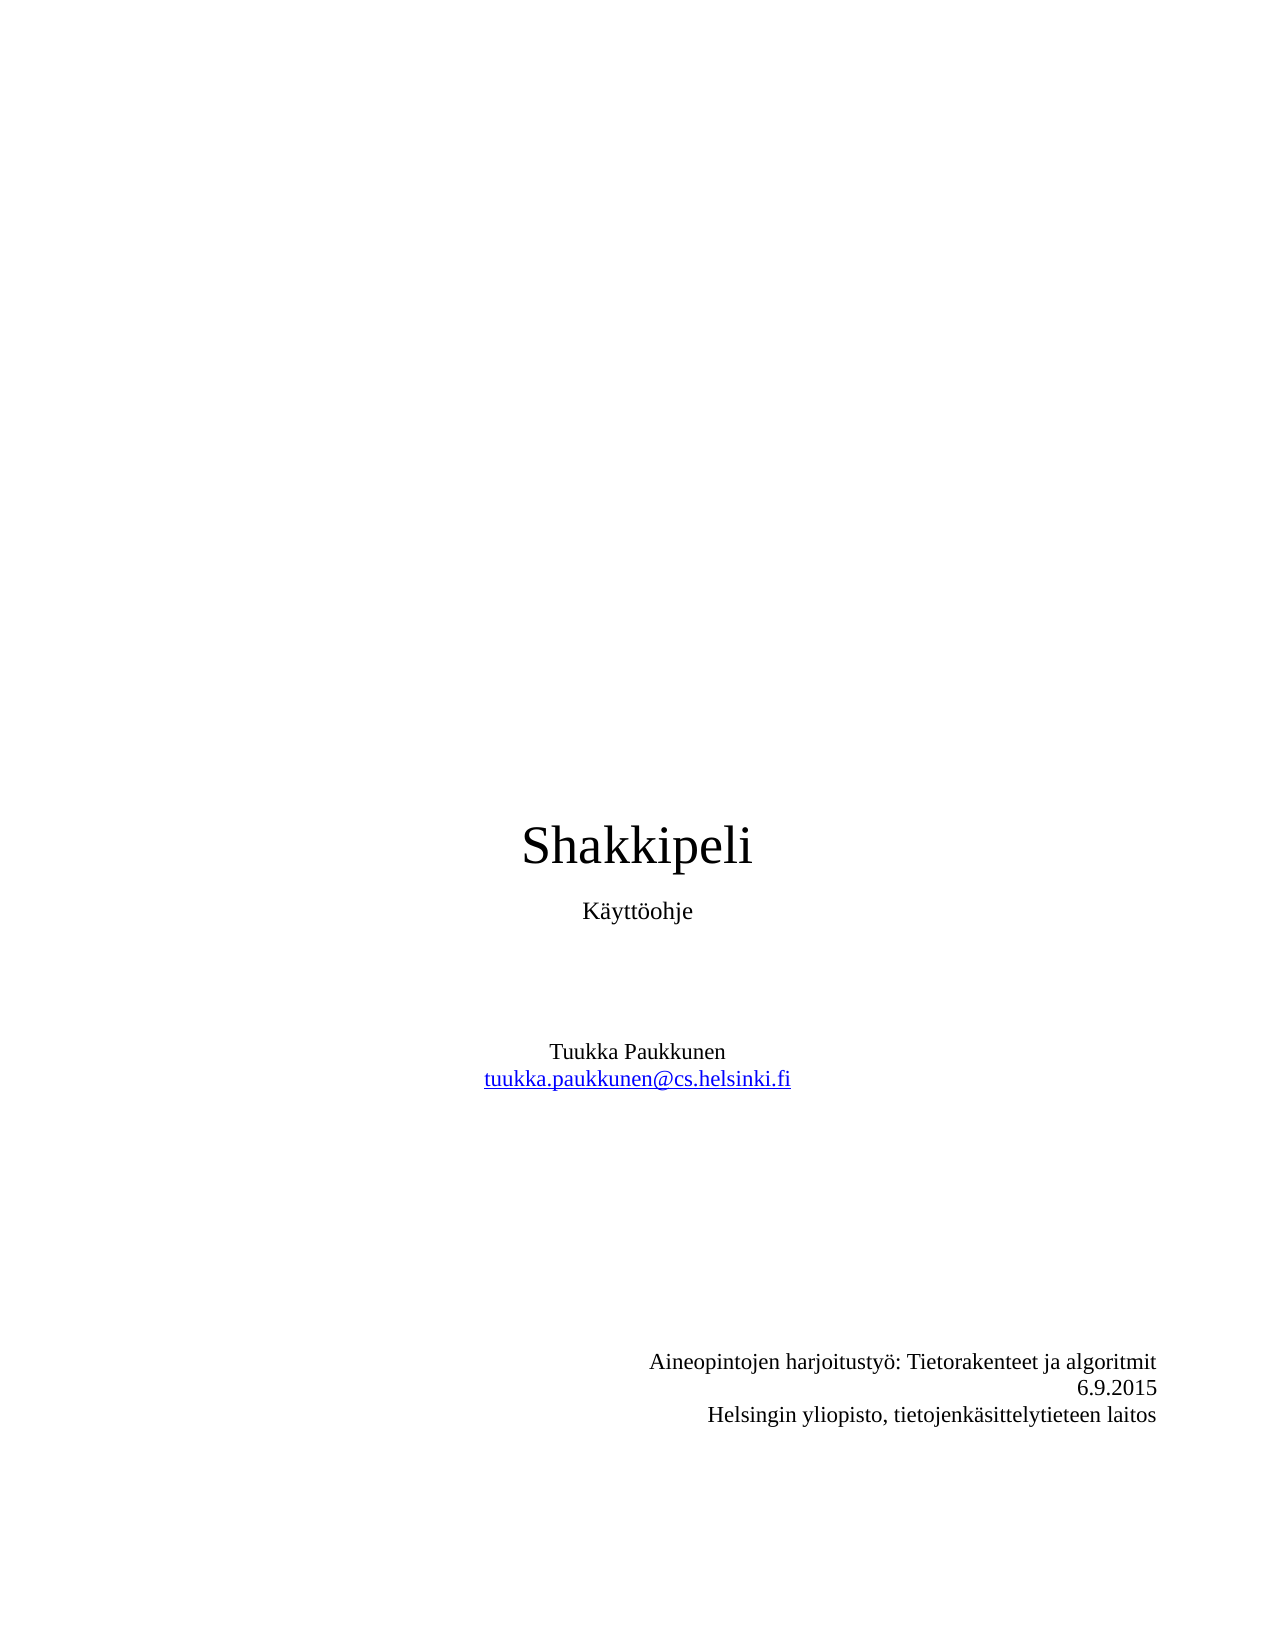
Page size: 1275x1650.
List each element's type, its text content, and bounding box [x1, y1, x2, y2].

subtitle Käyttöohje [118, 896, 1157, 924]
text Aineopintojen harjoitustyö: Tietorakenteet ja algoritmit 6.9.2015 Helsingin yliopisto, tietojenkäsittelytieteen laitos [118, 1348, 1157, 1427]
title Shakkipeli [118, 813, 1157, 875]
text Tuukka Paukkunen tuukka.paukkunen@cs.helsinki.fi [118, 1038, 1157, 1091]
